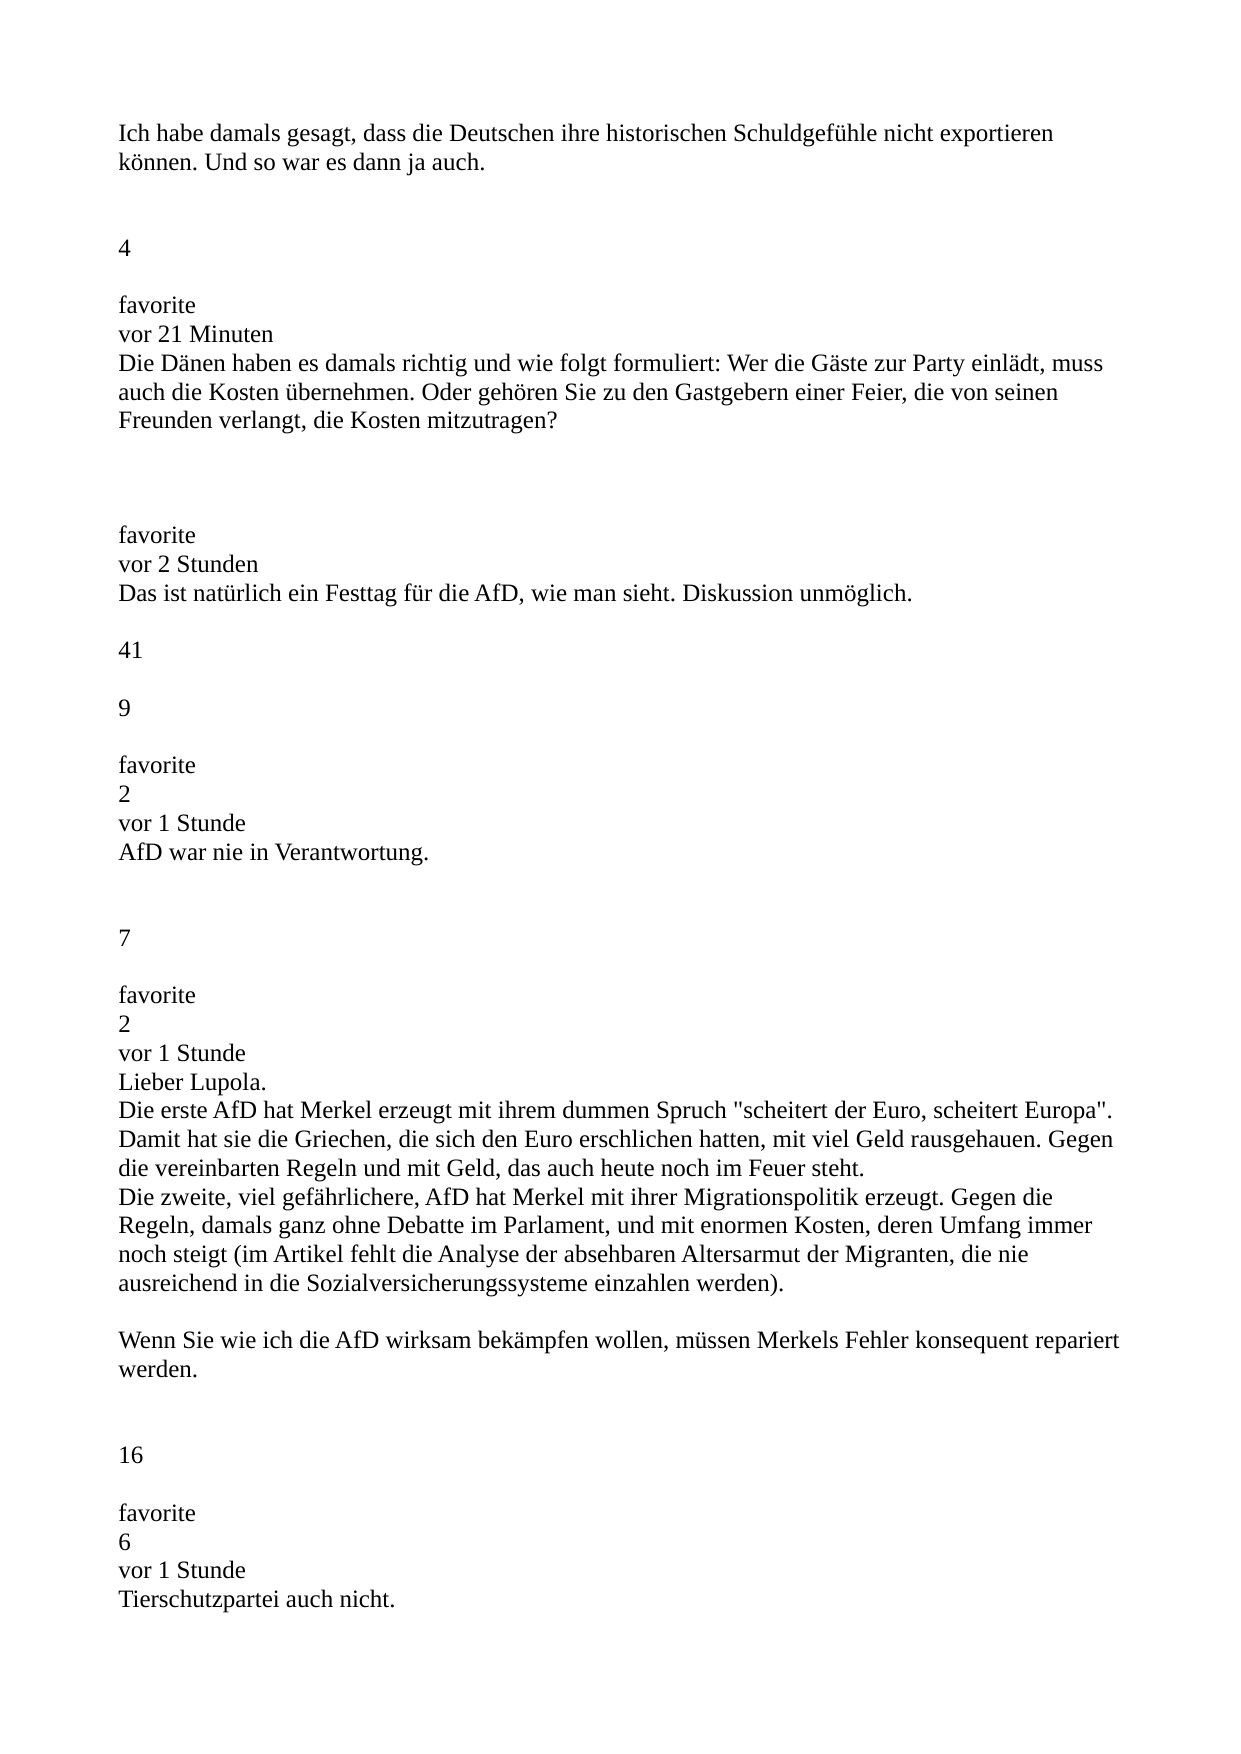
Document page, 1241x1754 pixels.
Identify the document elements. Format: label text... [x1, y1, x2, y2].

text Wenn Sie wie ich die AfD wirksam bekämpfen wollen, müssen Merkels Fehler konsequent repariert werden. [118, 1326, 1122, 1383]
text 41 [118, 636, 1122, 664]
text vor 1 Stunde [118, 1038, 1122, 1067]
text vor 1 Stunde [118, 808, 1122, 837]
text 2 [118, 779, 1122, 808]
text vor 21 Minuten [118, 319, 1122, 348]
text Die zweite, viel gefährlichere, AfD hat Merkel mit ihrer Migrationspolitik erzeugt. Gegen die Regeln, damals ganz ohne Debatte im Parlament, und mit enormen Kosten, deren Umfang immer noch steigt (im Artikel fehlt die Analyse der absehbaren Altersarmut der Migranten, die nie ausreichend in die Sozialversicherungssysteme einzahlen werden). [118, 1182, 1122, 1297]
text vor 2 Stunden [118, 549, 1122, 578]
text 9 [118, 693, 1122, 722]
text vor 1 Stunde [118, 1556, 1122, 1584]
text favorite [118, 521, 1122, 549]
text 6 [118, 1527, 1122, 1556]
text AfD war nie in Verantwortung. [118, 837, 1122, 866]
text 7 [118, 923, 1122, 952]
text favorite [118, 1498, 1122, 1527]
text Lieber Lupola. [118, 1067, 1122, 1096]
text 16 [118, 1441, 1122, 1469]
text favorite [118, 291, 1122, 319]
text favorite [118, 751, 1122, 779]
text 4 [118, 233, 1122, 262]
text favorite [118, 981, 1122, 1009]
text Die Dänen haben es damals richtig und wie folgt formuliert: Wer die Gäste zur Party einlädt, muss auch die Kosten übernehmen. Oder gehören Sie zu den Gastgebern einer Feier, die von seinen Freunden verlangt, die Kosten mitzutragen? [118, 348, 1122, 434]
text 2 [118, 1009, 1122, 1038]
text Ich habe damals gesagt, dass die Deutschen ihre historischen Schuldgefühle nicht exportieren können. Und so war es dann ja auch. [118, 118, 1122, 176]
text Die erste AfD hat Merkel erzeugt mit ihrem dummen Spruch "scheitert der Euro, scheitert Europa". Damit hat sie die Griechen, die sich den Euro erschlichen hatten, mit viel Geld rausgehauen. Gegen die vereinbarten Regeln und mit Geld, das auch heute noch im Feuer steht. [118, 1096, 1122, 1182]
text Tierschutzpartei auch nicht. [118, 1584, 1122, 1613]
text Das ist natürlich ein Festtag für die AfD, wie man sieht. Diskussion unmöglich. [118, 578, 1122, 607]
